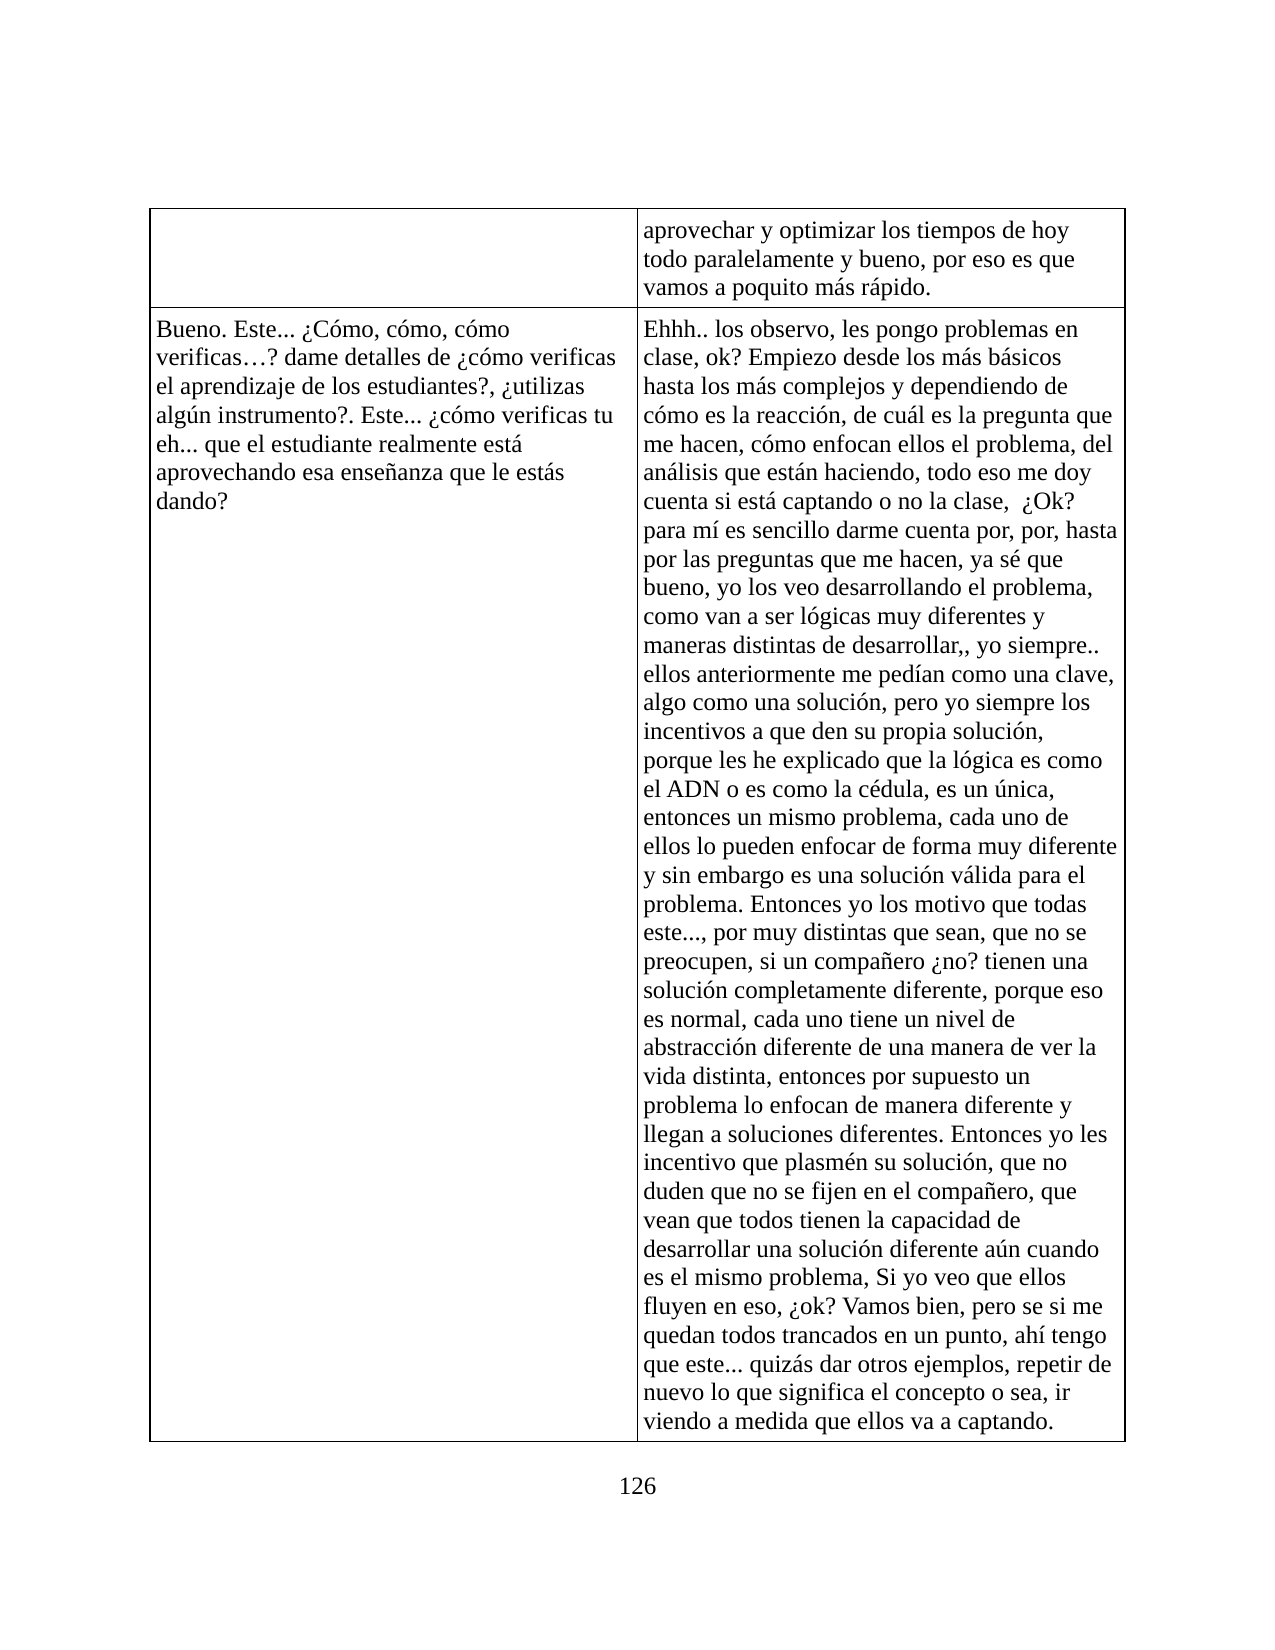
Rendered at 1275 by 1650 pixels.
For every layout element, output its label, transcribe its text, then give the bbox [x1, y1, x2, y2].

table_cell aprovechar y optimizar los tiempos de hoy todo paralelamente y bueno, por eso es que vamos a poquito más rápido. [638, 209, 1124, 307]
table_cell [151, 209, 637, 307]
table_cell Ehhh.. los observo, les pongo problemas en clase, ok? Empiezo desde los más básicos hasta los más complejos y dependiendo de cómo es la reacción, de cuál es la pregunta que me hacen, cómo enfocan ellos el problema, del análisis que están haciendo, todo eso me doy cuenta si está captando o no la clase, ¿Ok? para mí es sencillo darme cuenta por, por, hasta por las preguntas que me hacen, ya sé que bueno, yo los veo desarrollando el problema, como van a ser lógicas muy diferentes y maneras distintas de desarrollar,, yo siempre.. ellos anteriormente me pedían como una clave, algo como una solución, pero yo siempre los incentivos a que den su propia solución, porque les he explicado que la lógica es como el ADN o es como la cédula, es un única, entonces un mismo problema, cada uno de ellos lo pueden enfocar de forma muy diferente y sin embargo es una solución válida para el problema. Entonces yo los motivo que todas este..., por muy distintas que sean, que no se preocupen, si un compañero ¿no? tienen una solución completamente diferente, porque eso es normal, cada uno tiene un nivel de abstracción diferente de una manera de ver la vida distinta, entonces por supuesto un problema lo enfocan de manera diferente y llegan a soluciones diferentes. Entonces yo les incentivo que plasmén su solución, que no duden que no se fijen en el compañero, que vean que todos tienen la capacidad de desarrollar una solución diferente aún cuando es el mismo problema, Si yo veo que ellos fluyen en eso, ¿ok? Vamos bien, pero se si me quedan todos trancados en un punto, ahí tengo que este... quizás dar otros ejemplos, repetir de nuevo lo que significa el concepto o sea, ir viendo a medida que ellos va a captando. [638, 308, 1124, 1441]
table_cell Bueno. Este... ¿Cómo, cómo, cómo verificas…? dame detalles de ¿cómo verificas el aprendizaje de los estudiantes?, ¿utilizas algún instrumento?. Este... ¿cómo verificas tu eh... que el estudiante realmente está aprovechando esa enseñanza que le estás dando? [151, 308, 637, 1441]
